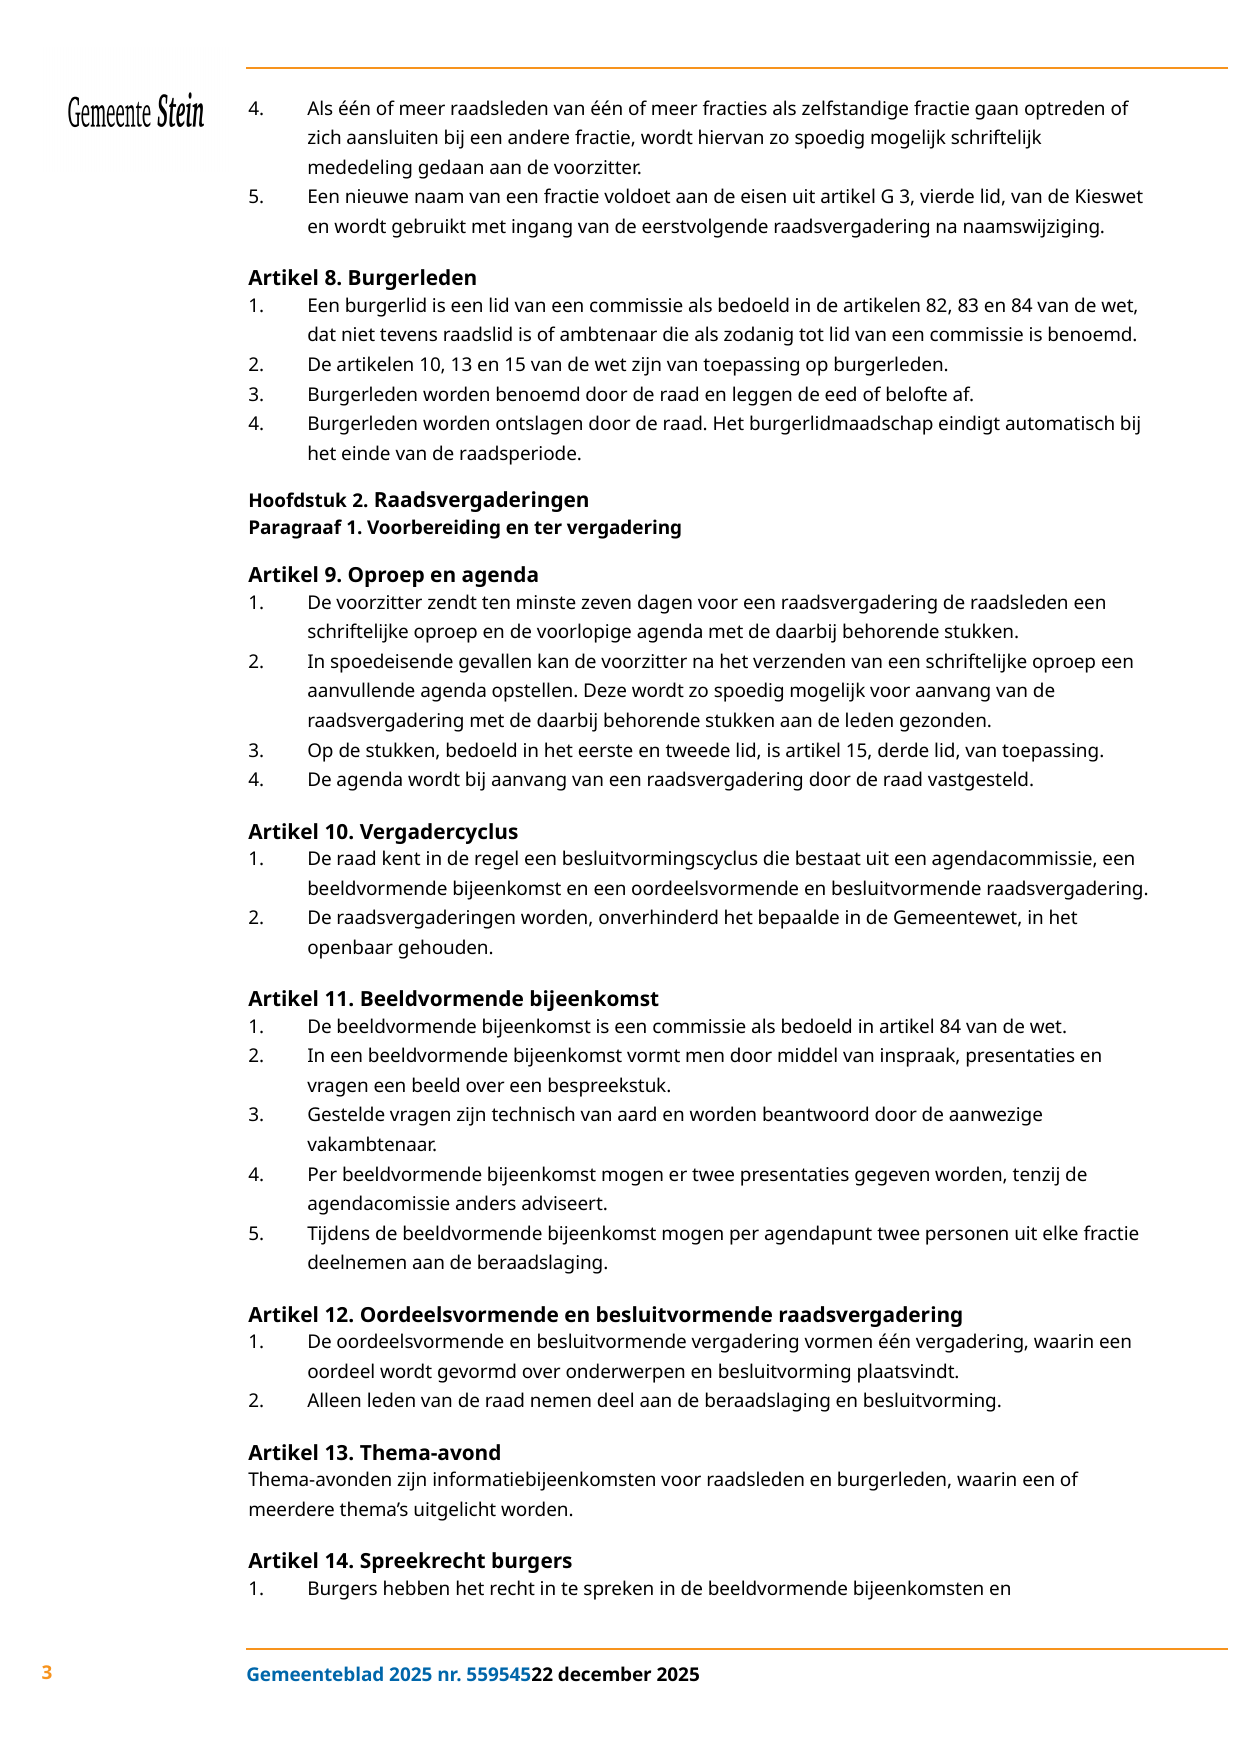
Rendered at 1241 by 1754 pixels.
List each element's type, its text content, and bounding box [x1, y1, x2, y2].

list De oordeelsvormende en besluitvormende vergadering vormen één vergadering, waarin een oordeel wordt gevormd over onderwerpen en besluitvorming plaatsvindt. [248, 1328, 1152, 1384]
list De agenda wordt bij aanvang van een raadsvergadering door de raad vastgesteld. [248, 766, 1152, 792]
list De artikelen 10, 13 en 15 van de wet zijn van toepassing op burgerleden. [248, 351, 1152, 377]
text Hoofdstuk 2. Raadsvergaderingen [248, 486, 1152, 514]
list Een nieuwe naam van een fractie voldoet aan de eisen uit artikel G 3, vierde lid, van de Kieswet en wordt gebruikt met ingang van de eerstvolgende raadsvergadering na naamswijziging. [248, 183, 1152, 239]
list Op de stukken, bedoeld in het eerste en tweede lid, is artikel 15, derde lid, van toepassing. [248, 737, 1152, 763]
picture [41, 47, 231, 172]
list Per beeldvormende bijeenkomst mogen er twee presentaties gegeven worden, tenzij de agendacomissie anders adviseert. [248, 1161, 1152, 1216]
list Alleen leden van de raad nemen deel aan de beraadslaging en besluitvorming. [248, 1388, 1152, 1413]
text Artikel 8. Burgerleden [248, 263, 1152, 292]
list Burgers hebben het recht in te spreken in de beeldvormende bijeenkomsten en [248, 1575, 1152, 1601]
list De voorzitter zendt ten minste zeven dagen voor een raadsvergadering de raadsleden een schriftelijke oproep en de voorlopige agenda met de daarbij behorende stukken. [248, 589, 1152, 644]
text Artikel 12. Oordeelsvormende en besluitvormende raadsvergadering [248, 1300, 1152, 1328]
list De raad kent in de regel een besluitvormingscyclus die bestaat uit een agendacommissie, een beeldvormende bijeenkomst en een oordeelsvormende en besluitvormende raadsvergadering. [248, 845, 1152, 901]
list Burgerleden worden benoemd door de raad en leggen de eed of belofte af. [248, 381, 1152, 406]
text Artikel 14. Spreekrecht burgers [248, 1546, 1152, 1575]
text Artikel 11. Beeldvormende bijeenkomst [248, 984, 1152, 1013]
list Tijdens de beeldvormende bijeenkomst mogen per agendapunt twee personen uit elke fractie deelnemen aan de beraadslaging. [248, 1220, 1152, 1275]
text Artikel 10. Vergadercyclus [248, 817, 1152, 845]
text Thema-avonden zijn informatiebijeenkomsten voor raadsleden en burgerleden, waarin een of meerdere thema’s uitgelicht worden. [248, 1466, 1152, 1522]
list De raadsvergaderingen worden, onverhinderd het bepaalde in de Gemeentewet, in het openbaar gehouden. [248, 904, 1152, 960]
list Gestelde vragen zijn technisch van aard en worden beantwoord door de aanwezige vakambtenaar. [248, 1102, 1152, 1157]
text Paragraaf 1. Voorbereiding en ter vergadering [248, 514, 1152, 540]
text Artikel 9. Oproep en agenda [248, 561, 1152, 589]
list In spoedeisende gevallen kan de voorzitter na het verzenden van een schriftelijke oproep een aanvullende agenda opstellen. Deze wordt zo spoedig mogelijk voor aanvang van de raadsvergadering met de daarbij behorende stukken aan de leden gezonden. [248, 648, 1152, 733]
list De beeldvormende bijeenkomst is een commissie als bedoeld in artikel 84 van de wet. [248, 1013, 1152, 1039]
list Een burgerlid is een lid van een commissie als bedoeld in de artikelen 82, 83 en 84 van de wet, dat niet tevens raadslid is of ambtenaar die als zodanig tot lid van een commissie is benoemd. [248, 292, 1152, 347]
list Als één of meer raadsleden van één of meer fracties als zelfstandige fractie gaan optreden of zich aansluiten bij een andere fractie, wordt hiervan zo spoedig mogelijk schriftelijk mededeling gedaan aan de voorzitter. [248, 95, 1152, 180]
list In een beeldvormende bijeenkomst vormt men door middel van inspraak, presentaties en vragen een beeld over een bespreekstuk. [248, 1042, 1152, 1098]
text Artikel 13. Thema-avond [248, 1438, 1152, 1466]
list Burgerleden worden ontslagen door de raad. Het burgerlidmaadschap eindigt automatisch bij het einde van de raadsperiode. [248, 410, 1152, 466]
